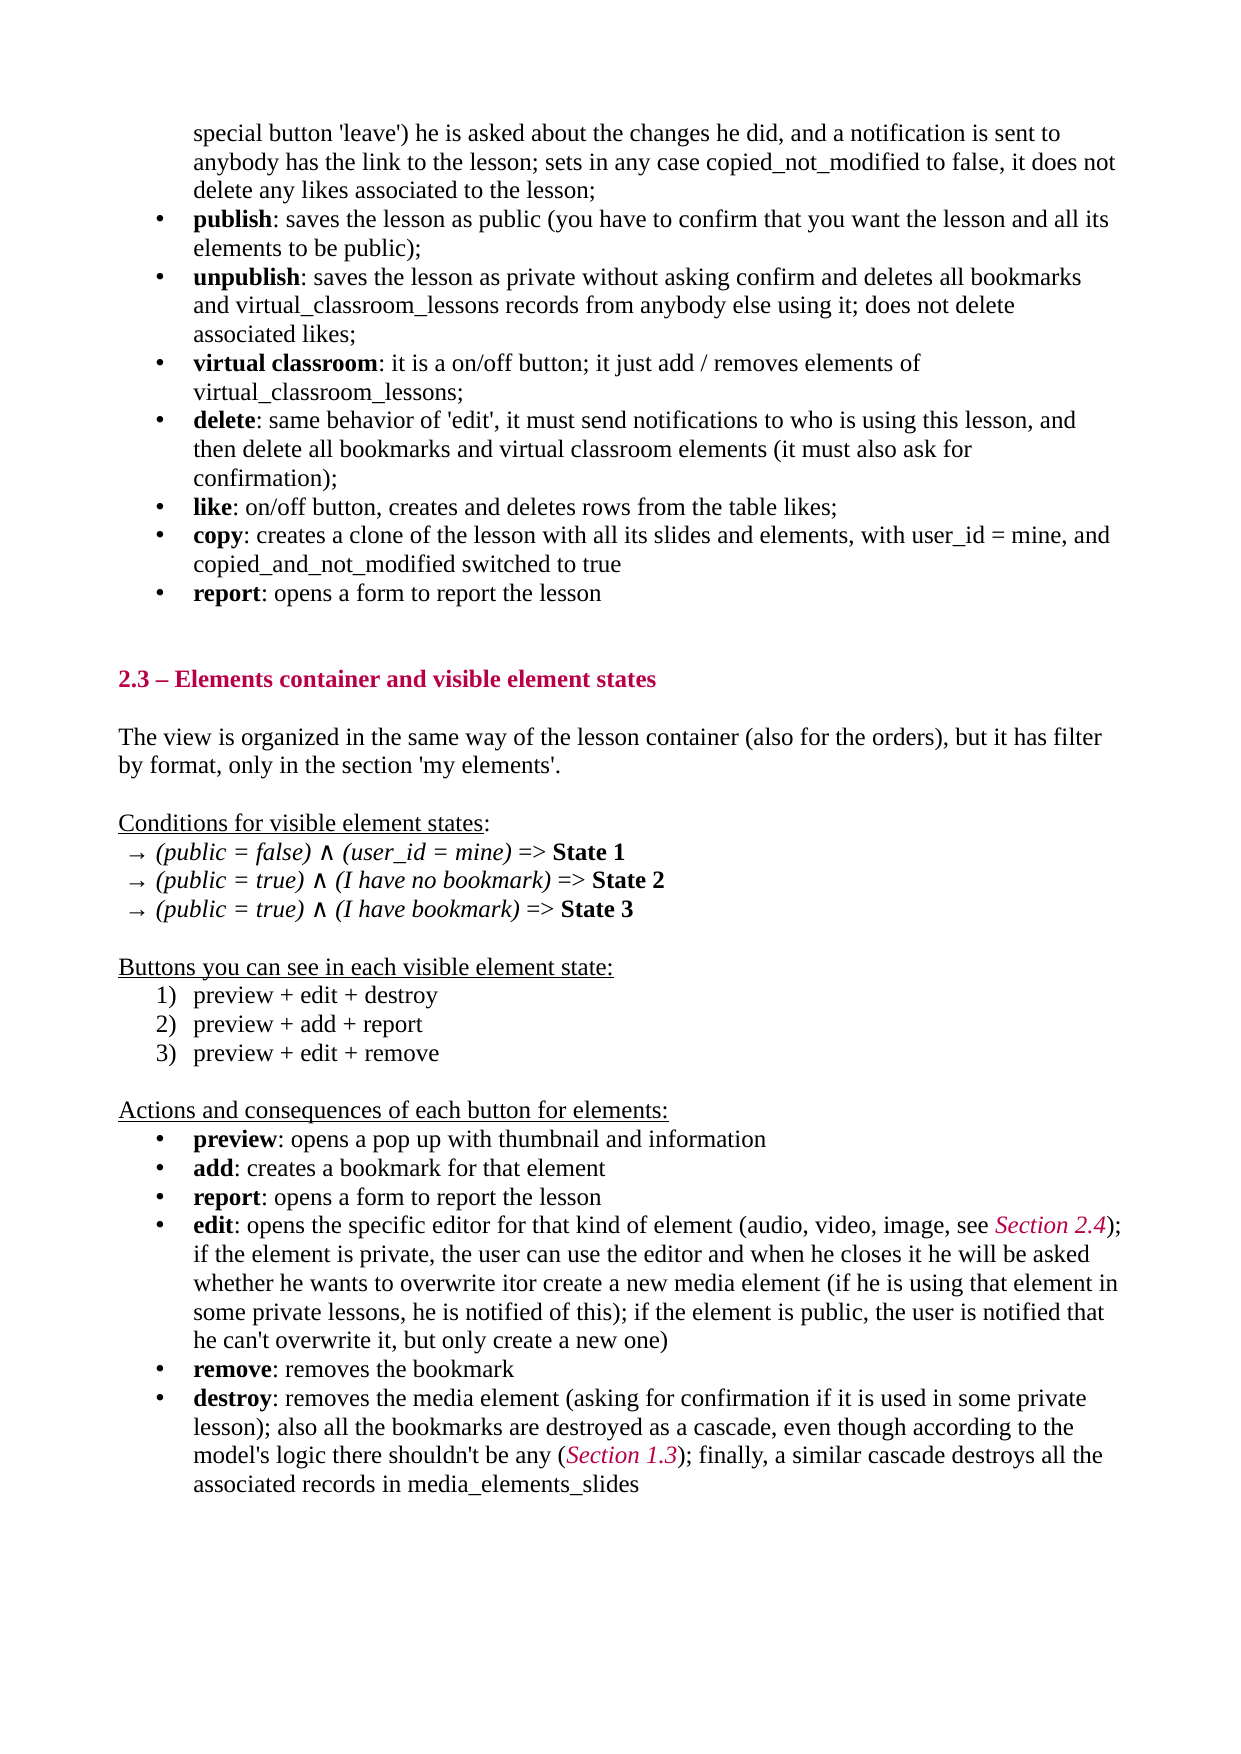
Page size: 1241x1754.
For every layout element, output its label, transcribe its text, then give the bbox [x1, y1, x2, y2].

list virtual classroom: it is a on/off button; it just add / removes elements of virtual_classroom_lessons; [156, 348, 1122, 406]
text → (public = true) ∧ (I have bookmark) => State 3 [118, 894, 1122, 923]
list preview + edit + remove [156, 1038, 1122, 1067]
list preview + edit + destroy [156, 981, 1122, 1009]
list destroy: removes the media element (asking for confirmation if it is used in some private lesson); also all the bookmarks are destroyed as a cascade, even though according to the model's logic there shouldn't be any (Section 1.3); finally, a similar cascade destroys all the associated records in media_elements_slides [156, 1383, 1122, 1498]
list preview + add + report [156, 1009, 1122, 1038]
text Buttons you can see in each visible element state: [118, 952, 1122, 981]
list publish: saves the lesson as public (you have to confirm that you want the lesson and all its elements to be public); [156, 204, 1122, 262]
text The view is organized in the same way of the lesson container (also for the orders), but it has filter by format, only in the section 'my elements'. [118, 722, 1122, 779]
list add: creates a bookmark for that element [156, 1153, 1122, 1182]
list delete: same behavior of 'edit', it must send notifications to who is using this lesson, and then delete all bookmarks and virtual classroom elements (it must also ask for confirmation); [156, 406, 1122, 492]
list like: on/off button, creates and deletes rows from the table likes; [156, 492, 1122, 521]
list remove: removes the bookmark [156, 1354, 1122, 1383]
text Conditions for visible element states: [118, 808, 1122, 837]
text 2.3 – Elements container and visible element states [118, 664, 1122, 693]
list report: opens a form to report the lesson [156, 578, 1122, 607]
list copy: creates a clone of the lesson with all its slides and elements, with user_id = mine, and copied_and_not_modified switched to true [156, 521, 1122, 578]
list preview: opens a pop up with thumbnail and information [156, 1124, 1122, 1153]
list edit: opens the specific editor for that kind of element (audio, video, image, see Section 2.4); if the element is private, the user can use the editor and when he closes it he will be asked whether he wants to overwrite itor create a new media element (if he is using that element in some private lessons, he is notified of this); if the element is public, the user is notified that he can't overwrite it, but only create a new one) [156, 1211, 1122, 1354]
text Actions and consequences of each button for elements: [118, 1096, 1122, 1124]
list special button 'leave') he is asked about the changes he did, and a notification is sent to anybody has the link to the lesson; sets in any case copied_not_modified to false, it does not delete any likes associated to the lesson; [156, 118, 1122, 204]
text → (public = true) ∧ (I have no bookmark) => State 2 [118, 866, 1122, 894]
text → (public = false) ∧ (user_id = mine) => State 1 [118, 837, 1122, 866]
list report: opens a form to report the lesson [156, 1182, 1122, 1211]
list unpublish: saves the lesson as private without asking confirm and deletes all bookmarks and virtual_classroom_lessons records from anybody else using it; does not delete associated likes; [156, 262, 1122, 348]
